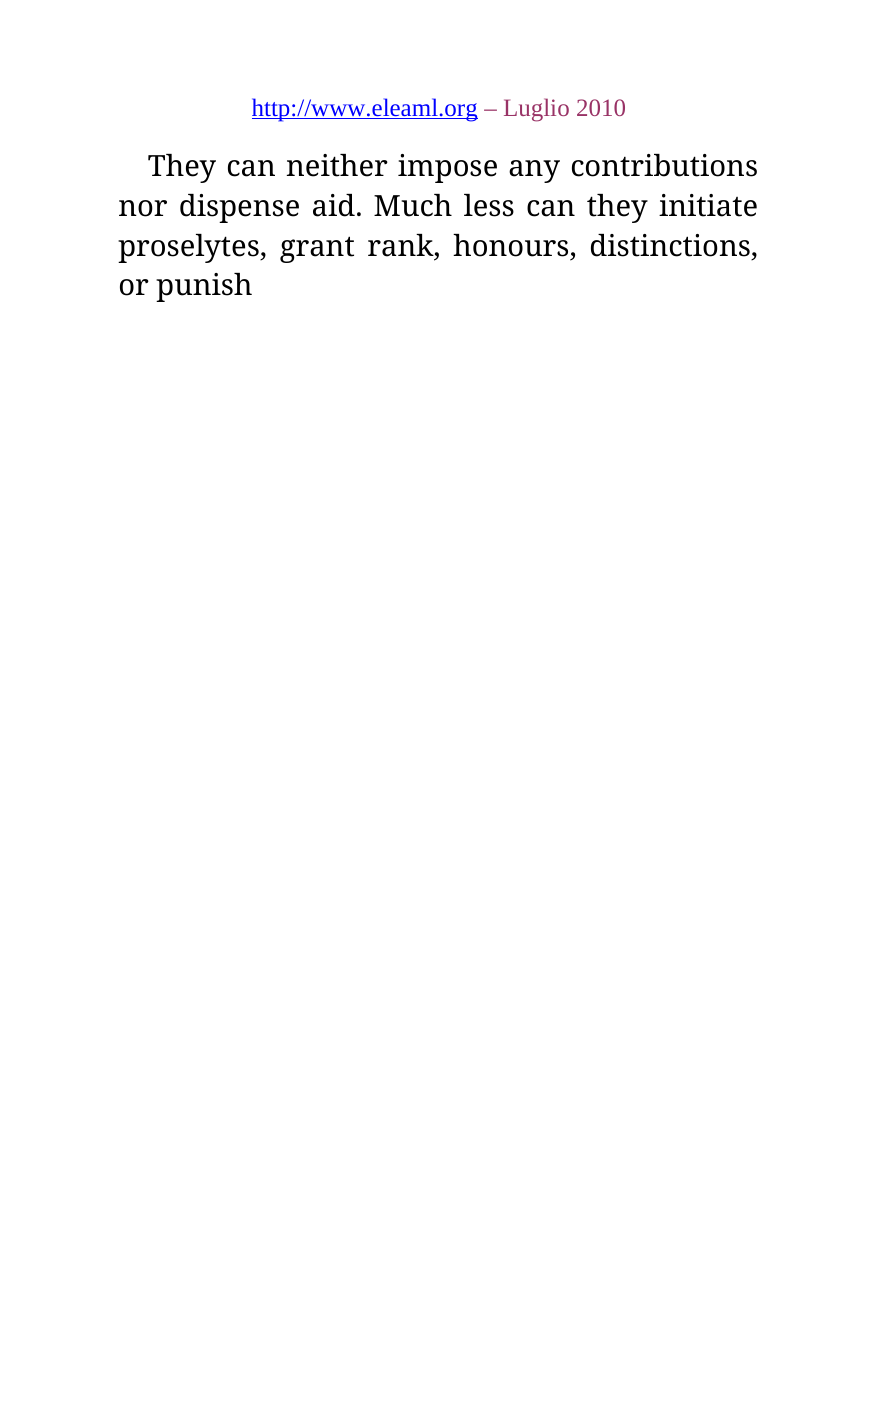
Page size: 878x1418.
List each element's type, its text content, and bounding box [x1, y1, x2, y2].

text They can neither impose any contributions nor dispense aid. Much less can they initiate proselytes, grant rank, honours, distinctions, or punish [118, 146, 759, 304]
